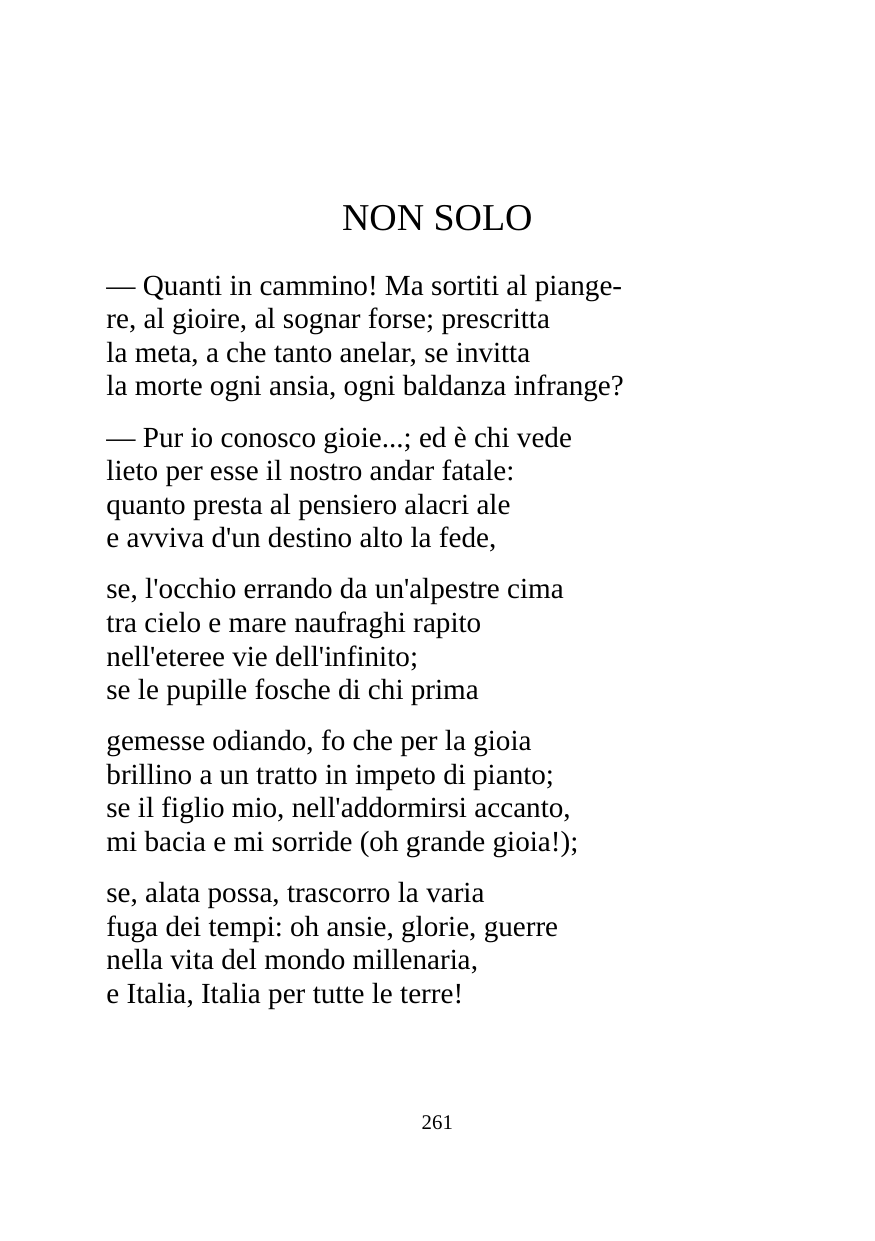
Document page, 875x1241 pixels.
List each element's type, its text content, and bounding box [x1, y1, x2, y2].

subtitle NON SOLO [106, 195, 768, 238]
text se, l'occhio errando da un'alpestre cima tra cielo e mare naufraghi rapito nell'eteree vie dell'infinito; se le pupille fosche di chi prima [106, 572, 768, 706]
text — Quanti in cammino! Ma sortiti al piange- re, al gioire, al sognar forse; prescritta la meta, a che tanto anelar, se invitta la morte ogni ansia, ogni baldanza infrange? [106, 268, 768, 402]
text — Pur io conosco gioie...; ed è chi vede lieto per esse il nostro andar fatale: quanto presta al pensiero alacri ale e avviva d'un destino alto la fede, [106, 420, 768, 554]
text se, alata possa, trascorro la varia fuga dei tempi: oh ansie, glorie, guerre nella vita del mondo millenaria, e Italia, Italia per tutte le terre! [106, 875, 768, 1009]
text gemesse odiando, fo che per la gioia brillino a un tratto in impeto di pianto; se il figlio mio, nell'addormirsi accanto, mi bacia e mi sorride (oh grande gioia!); [106, 723, 768, 858]
